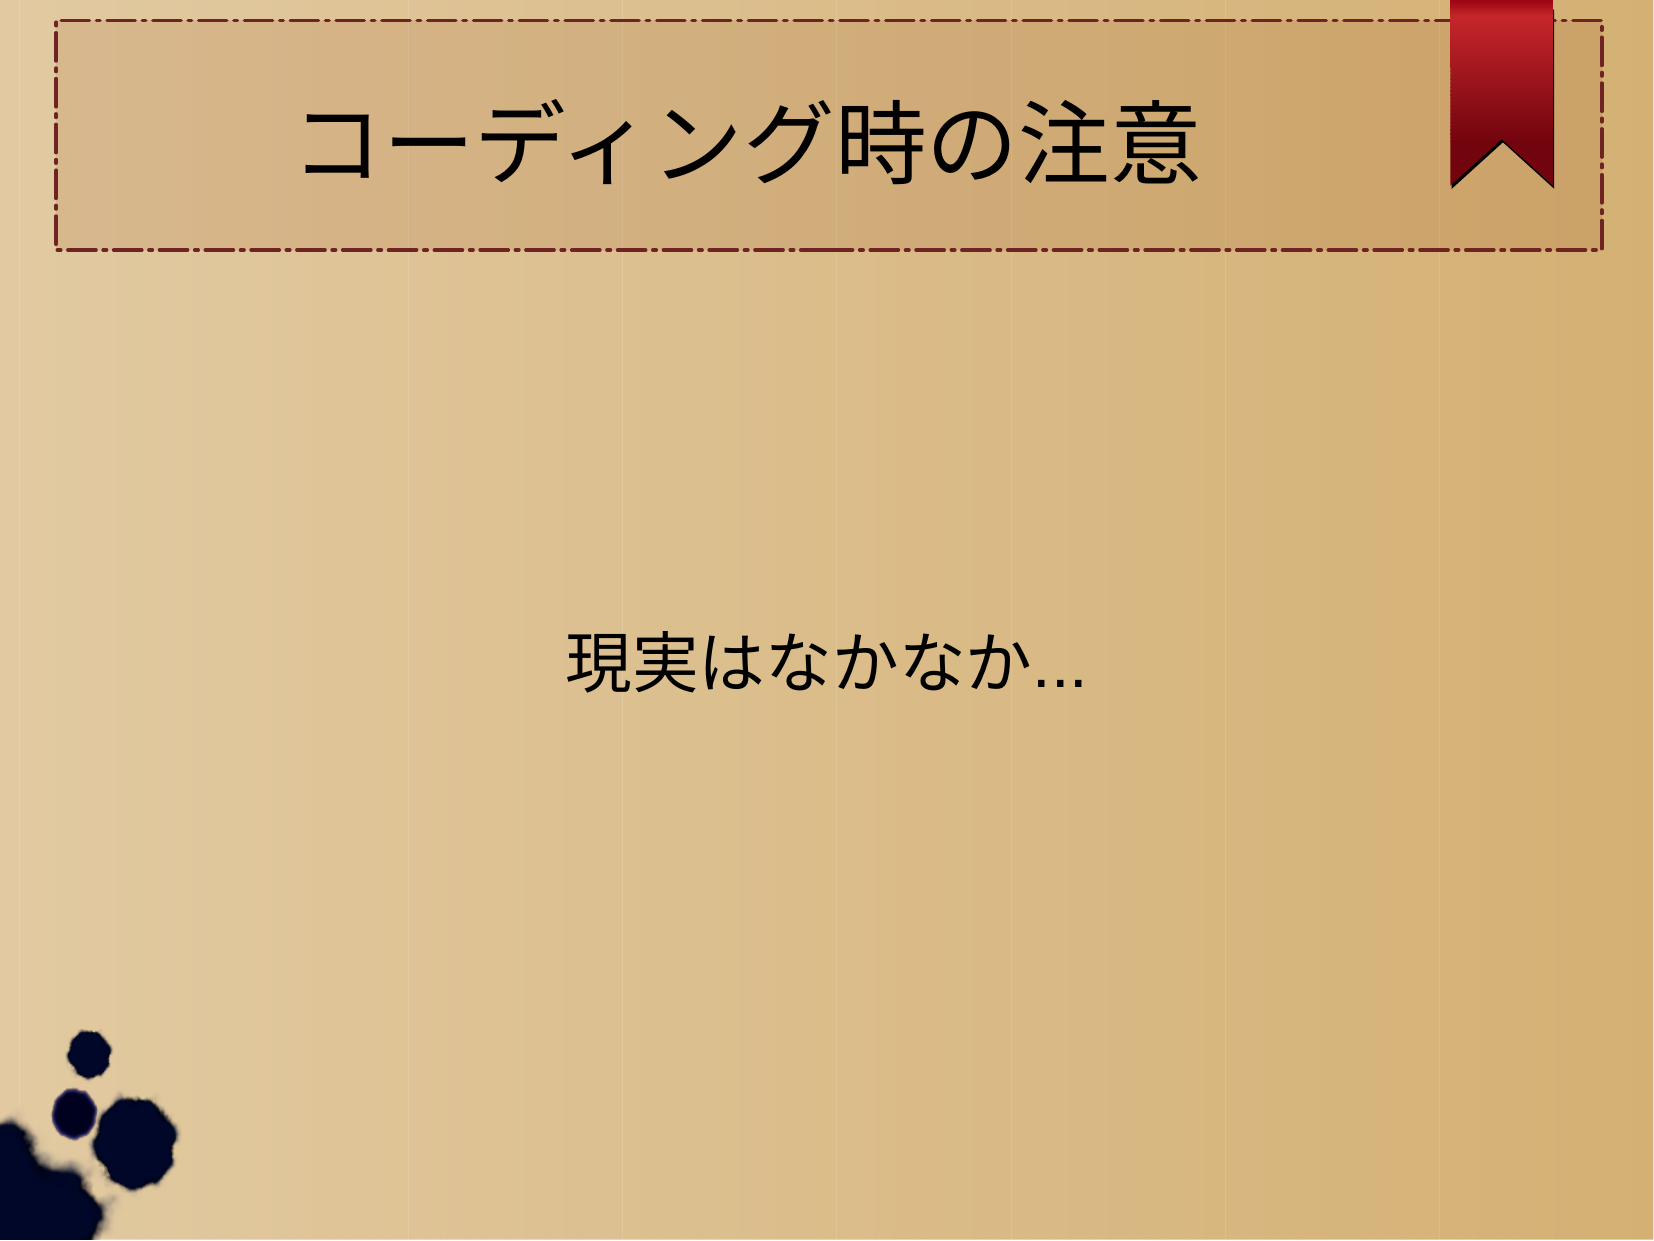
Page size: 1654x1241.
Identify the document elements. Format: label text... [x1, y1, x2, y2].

subtitle 現実はなかなか... [82, 299, 1571, 1019]
title コーディング時の注意 [82, 47, 1412, 229]
